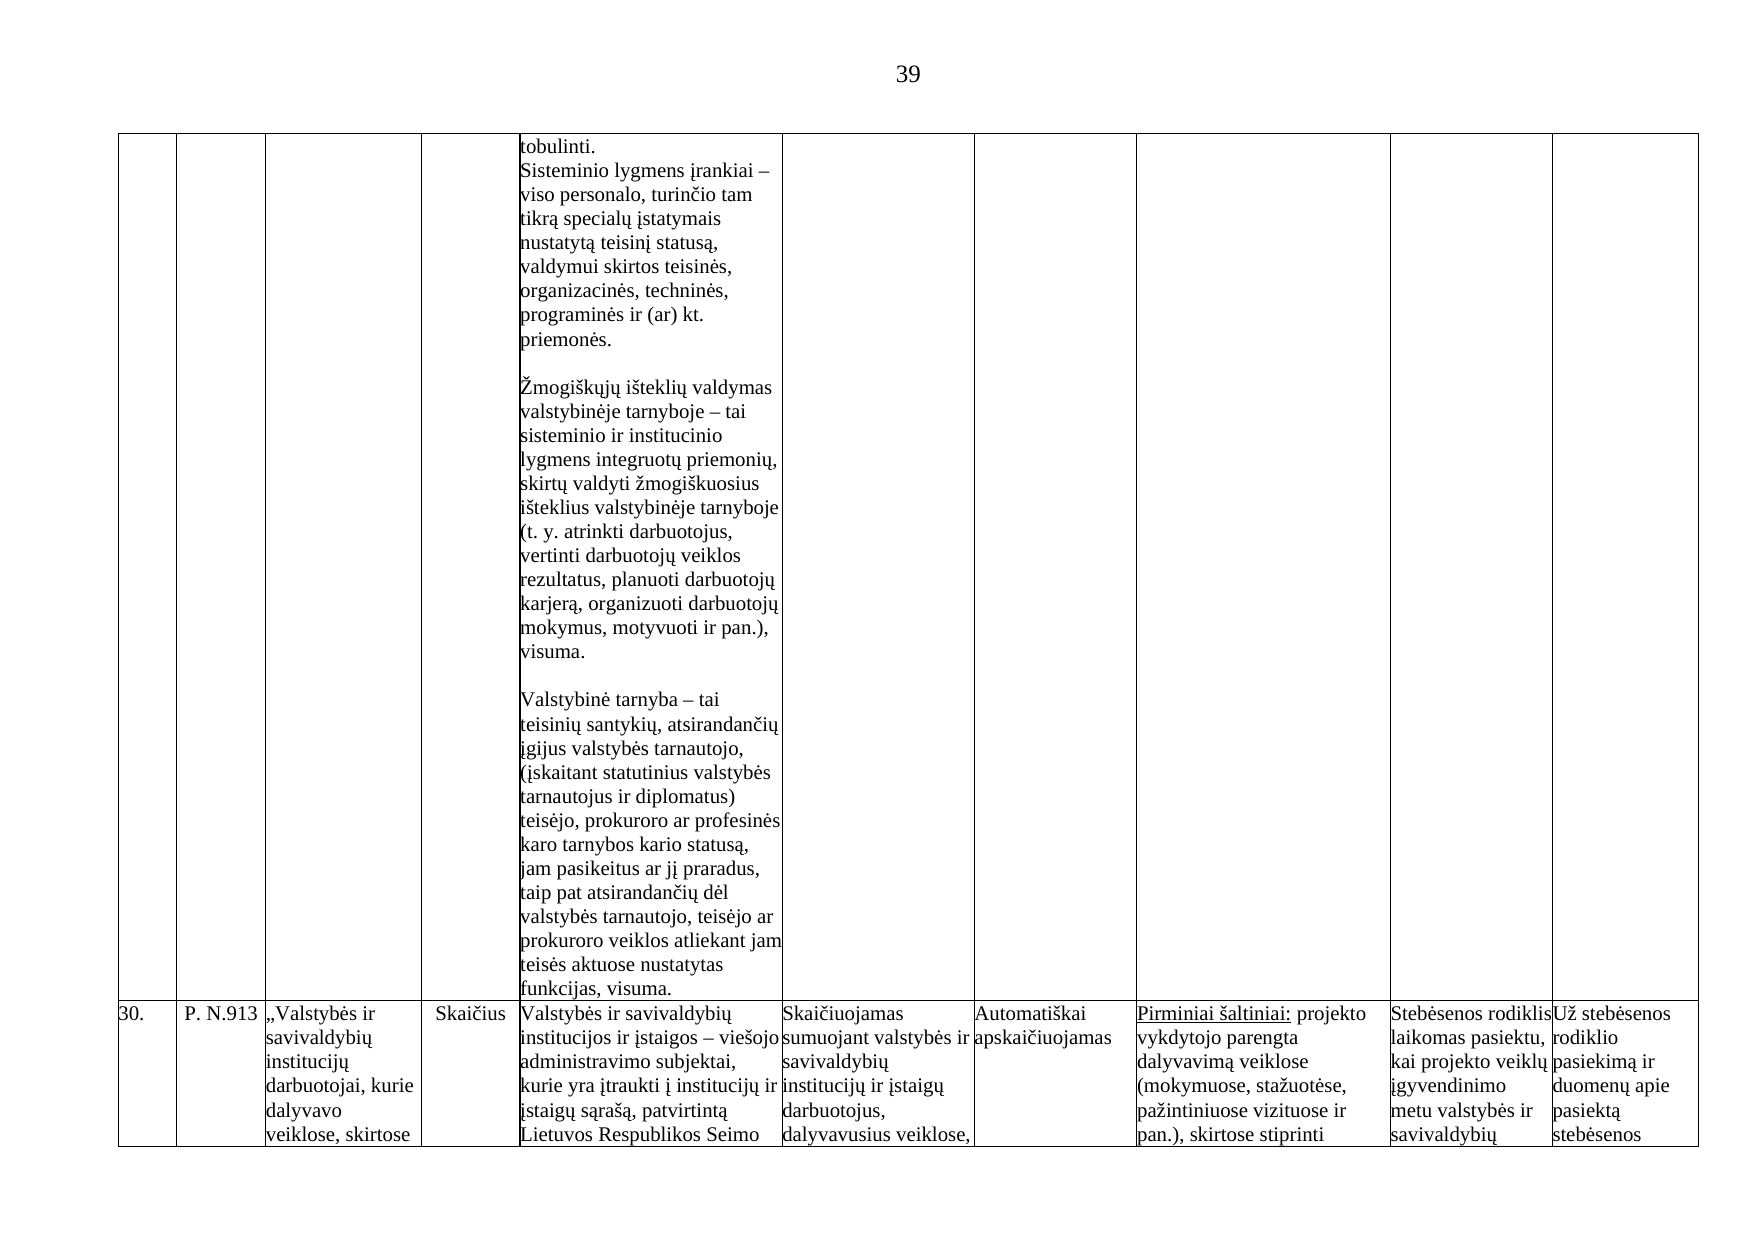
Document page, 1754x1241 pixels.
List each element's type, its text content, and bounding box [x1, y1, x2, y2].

table_cell [177, 134, 265, 1000]
table_cell [975, 134, 1136, 1000]
table_cell 30. [119, 1001, 176, 1146]
table_cell [266, 134, 421, 1000]
table_cell [1391, 134, 1552, 1000]
table_cell [119, 134, 176, 1000]
table_cell Skaičiuojamas sumuojant valstybės ir savivaldybių institucijų ir įstaigų darbuotojus, dalyvavusius veiklose, [783, 1001, 974, 1146]
table_cell Už stebėsenos rodiklio pasiekimą ir duomenų apie pasiektą stebėsenos [1553, 1001, 1698, 1146]
table_cell Pirminiai šaltiniai: projekto vykdytojo parengta dalyvavimą veiklose (mokymuose, stažuotėse, pažintiniuose vizituose ir pan.), skirtose stiprinti [1137, 1001, 1390, 1146]
table_cell Skaičius [422, 1001, 519, 1146]
table_cell P. N.913 [177, 1001, 265, 1146]
table_cell [783, 134, 974, 1000]
table_cell Automatiškai apskaičiuojamas [975, 1001, 1136, 1146]
table_cell tobulinti. Sisteminio lygmens įrankiai – viso personalo, turinčio tam tikrą specialų įstatymais nustatytą teisinį statusą, valdymui skirtos teisinės, organizacinės, techninės, programinės ir (ar) kt. priemonės. Žmogiškųjų išteklių valdymas valstybinėje tarnyboje – tai sisteminio ir institucinio lygmens integruotų priemonių, skirtų valdyti žmogiškuosius išteklius valstybinėje tarnyboje (t. y. atrinkti darbuotojus, vertinti darbuotojų veiklos rezultatus, planuoti darbuotojų karjerą, organizuoti darbuotojų mokymus, motyvuoti ir pan.), visuma. Valstybinė tarnyba – tai teisinių santykių, atsirandančių įgijus valstybės tarnautojo, (įskaitant statutinius valstybės tarnautojus ir diplomatus) teisėjo, prokuroro ar profesinės karo tarnybos kario statusą, jam pasikeitus ar jį praradus, taip pat atsirandančių dėl valstybės tarnautojo, teisėjo ar prokuroro veiklos atliekant jam teisės aktuose nustatytas funkcijas, visuma. [521, 134, 782, 1000]
table_cell [1553, 134, 1698, 1000]
table_cell „Valstybės ir savivaldybių institucijų darbuotojai, kurie dalyvavo veiklose, skirtose [266, 1001, 421, 1146]
table_cell Stebėsenos rodiklis laikomas pasiektu, kai projekto veiklų įgyvendinimo metu valstybės ir savivaldybių [1391, 1001, 1552, 1146]
table_cell Valstybės ir savivaldybių institucijos ir įstaigos – viešojo administravimo subjektai, kurie yra įtraukti į institucijų ir įstaigų sąrašą, patvirtintą Lietuvos Respublikos Seimo [521, 1001, 782, 1146]
table_cell [1137, 134, 1390, 1000]
table_cell [422, 134, 519, 1000]
